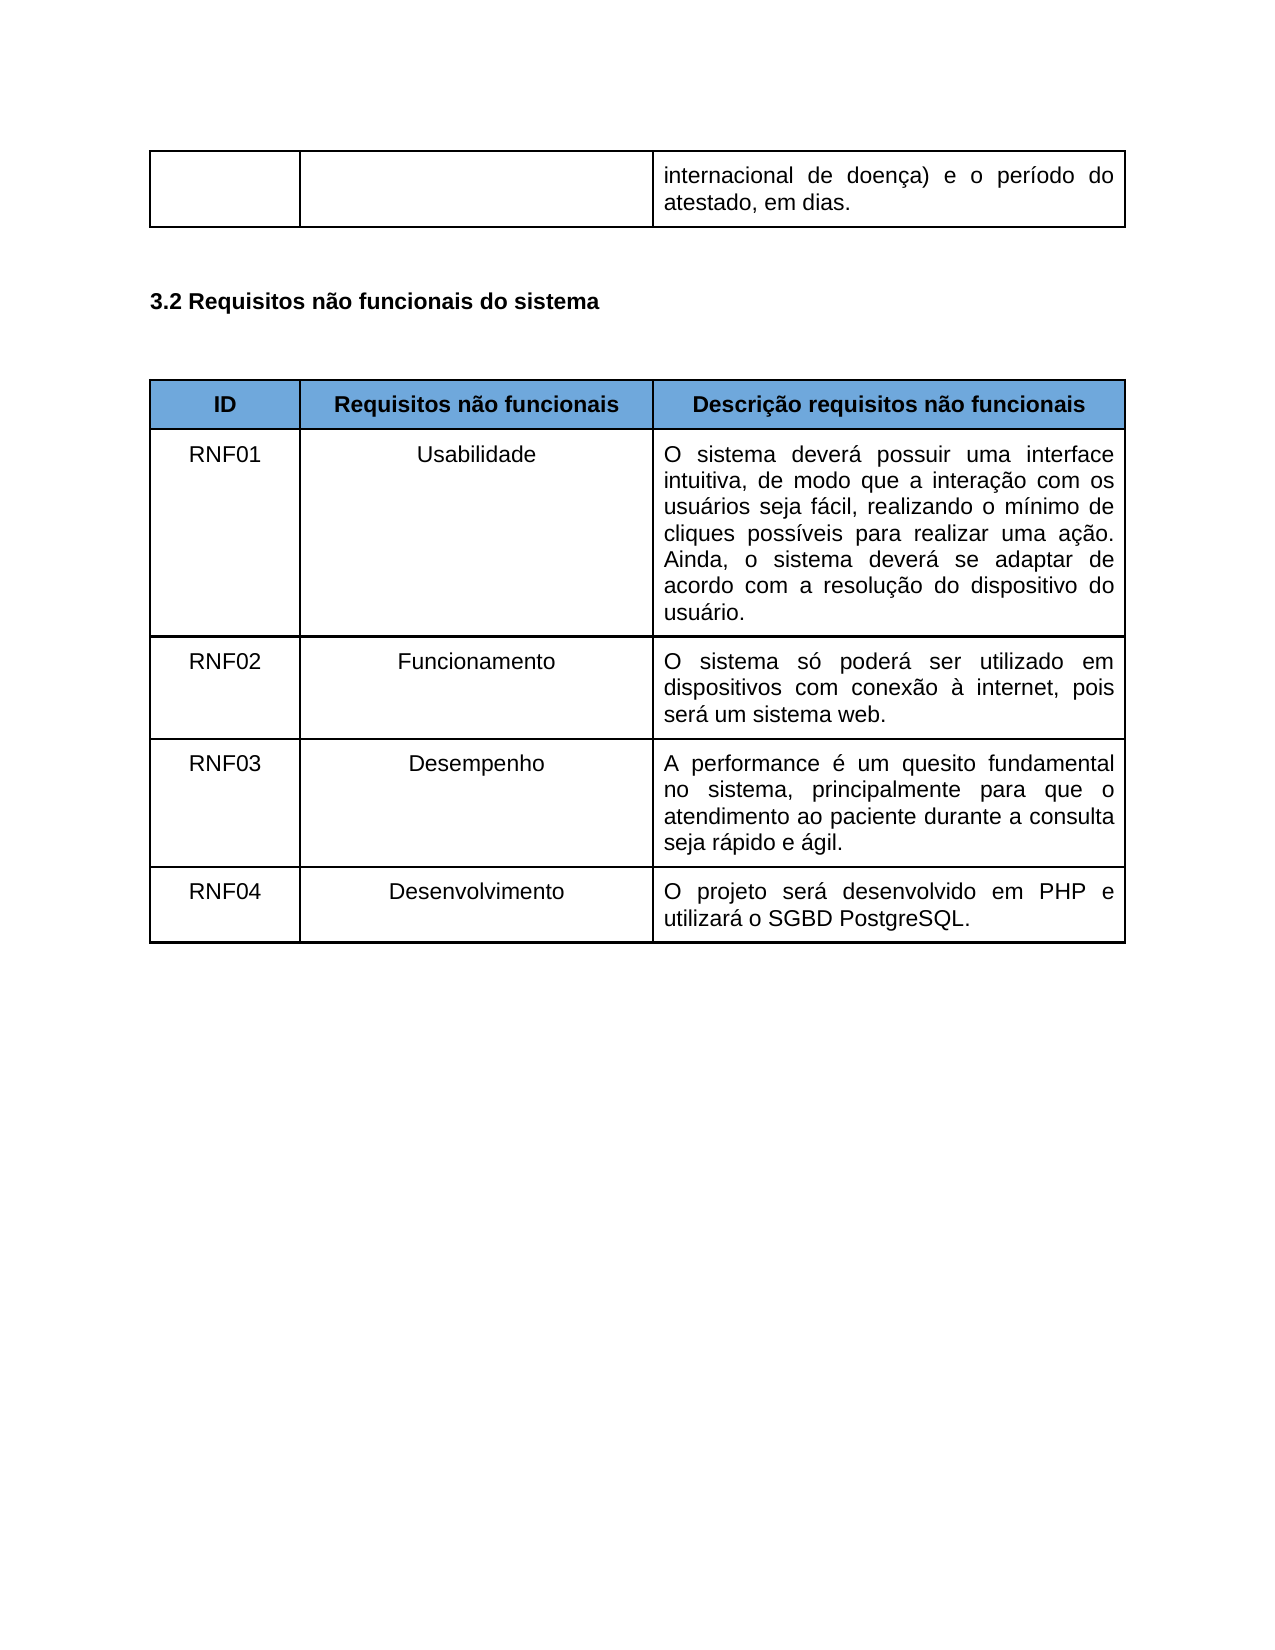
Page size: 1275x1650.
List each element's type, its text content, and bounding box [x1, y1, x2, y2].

table_cell Desempenho [301, 740, 652, 866]
table_cell RNF01 [151, 430, 299, 635]
table_cell RNF03 [151, 740, 299, 866]
table_cell RNF02 [151, 638, 299, 737]
table_cell O sistema deverá possuir uma interface intuitiva, de modo que a interação com os usuários seja fácil, realizando o mínimo de cliques possíveis para realizar uma ação. Ainda, o sistema deverá se adaptar de acordo com a resolução do dispositivo do usuário. [654, 430, 1124, 635]
table_cell [151, 152, 299, 226]
table_cell A performance é um quesito fundamental no sistema, principalmente para que o atendimento ao paciente durante a consulta seja rápido e ágil. [654, 740, 1124, 866]
table_cell O sistema só poderá ser utilizado em dispositivos com conexão à internet, pois será um sistema web. [654, 638, 1124, 737]
table_cell O projeto será desenvolvido em PHP e utilizará o SGBD PostgreSQL. [654, 868, 1124, 941]
table_cell [301, 152, 652, 226]
table_cell Desenvolvimento [301, 868, 652, 941]
table_cell internacional de doença) e o período do atestado, em dias. [654, 152, 1124, 226]
text 3.2 Requisitos não funcionais do sistema [150, 288, 1125, 314]
table_header ID [151, 381, 299, 428]
table_header Requisitos não funcionais [301, 381, 652, 428]
table_cell Usabilidade [301, 430, 652, 635]
table_header Descrição requisitos não funcionais [654, 381, 1124, 428]
table_cell Funcionamento [301, 638, 652, 737]
table_cell RNF04 [151, 868, 299, 941]
